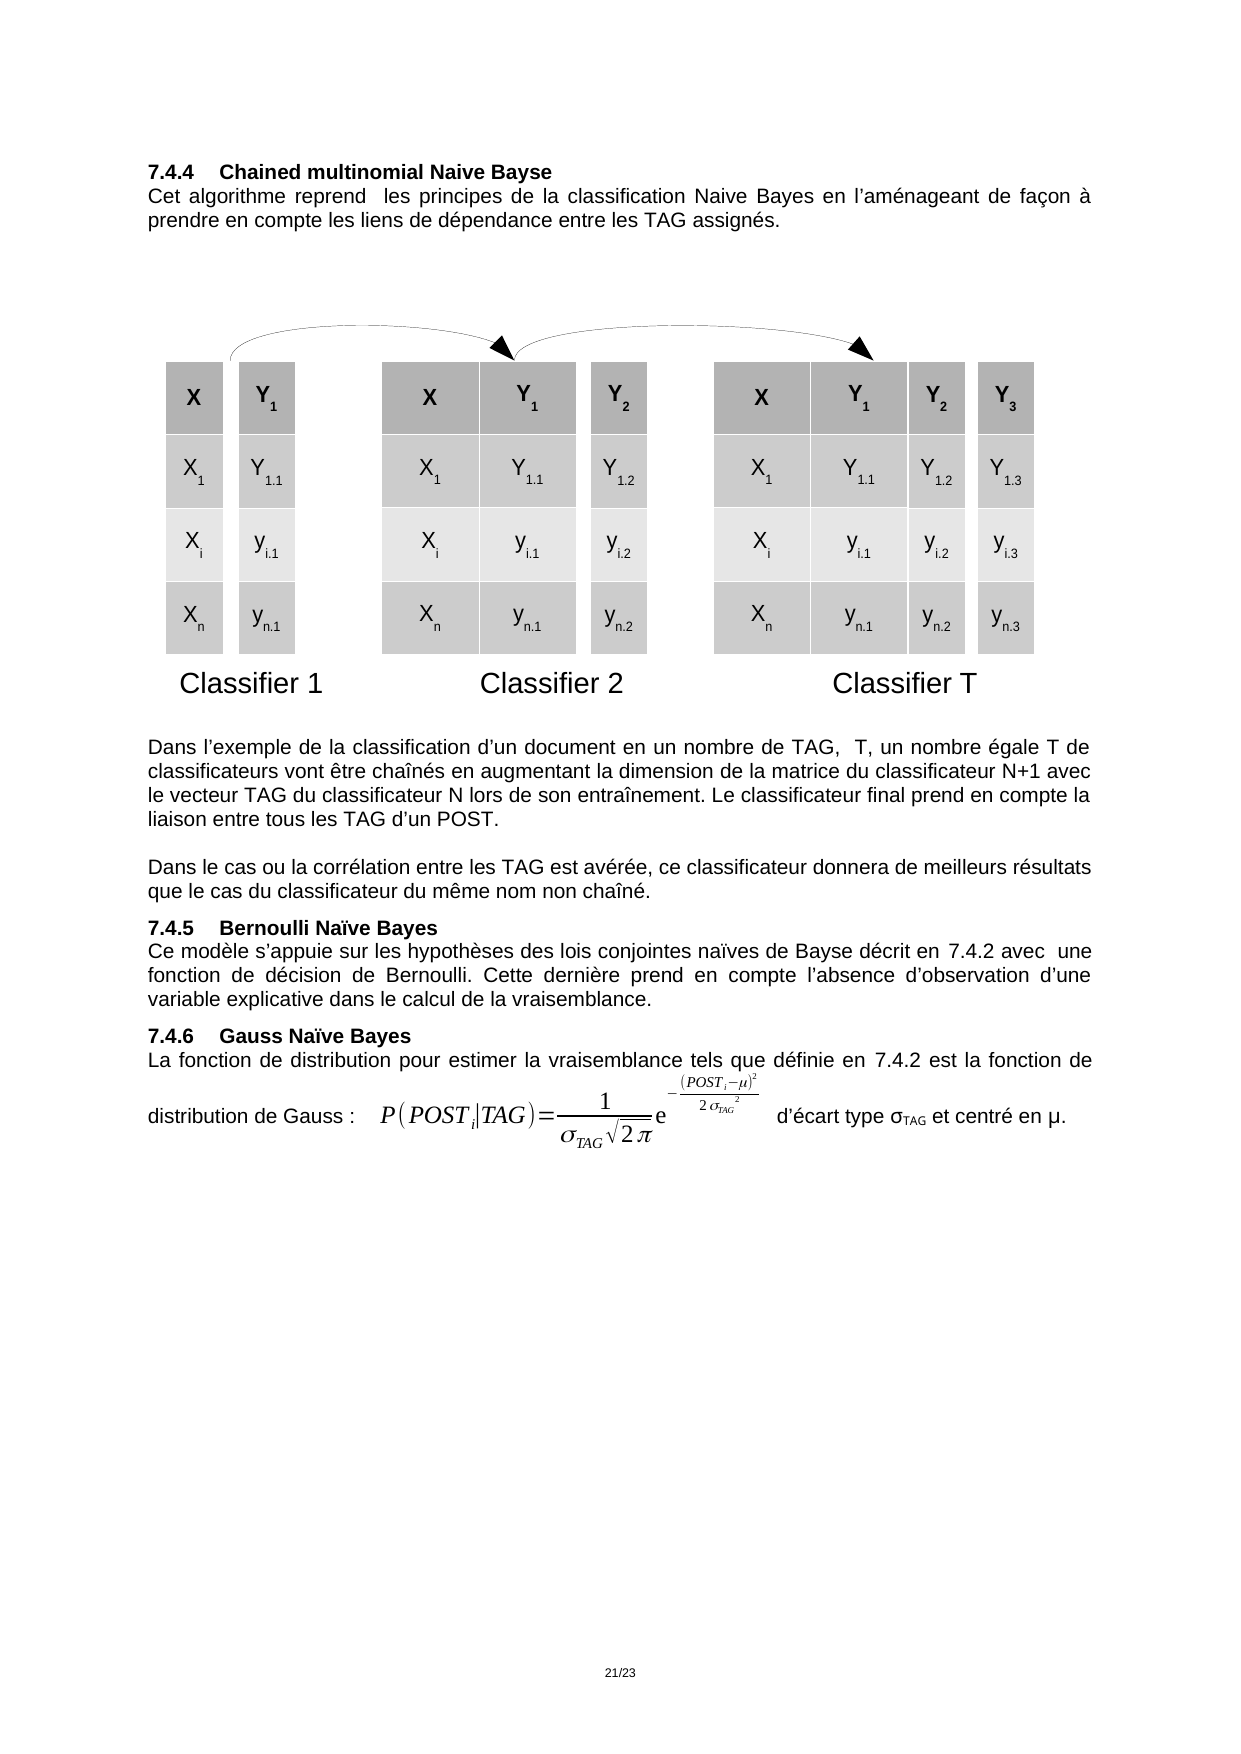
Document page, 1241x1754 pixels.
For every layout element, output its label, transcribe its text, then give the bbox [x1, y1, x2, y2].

text Dans l’exemple de la classification d’un document en un nombre de TAG, T, un nombre égale T de classificateurs vont être chaînés en augmentant la dimension de la matrice du classificateur N+1 avec le vecteur TAG du classificateur N lors de son entraînement. Le classificateur final prend en compte la liaison entre tous les TAG d’un POST. [148, 735, 1092, 831]
subtitle Chained multinomial Naive Bayse [148, 160, 1092, 184]
text Dans le cas ou la corrélation entre les TAG est avérée, ce classificateur donnera de meilleurs résultats que le cas du classificateur du même nom non chaîné. [148, 855, 1092, 903]
text Cet algorithme reprend les principes de la classification Naive Bayes en l’aménageant de façon à prendre en compte les liens de dépendance entre les TAG assignés. [148, 184, 1092, 232]
text Ce modèle s’appuie sur les hypothèses des lois conjointes naïves de Bayse décrit en 7.4.2 avec une fonction de décision de Bernoulli. Cette dernière prend en compte l’absence d’observation d’une variable explicative dans le calcul de la vraisemblance. [148, 939, 1092, 1011]
text La fonction de distribution pour estimer la vraisemblance tels que définie en 7.4.2 est la fonction de distribution de Gauss : d’écart type σTAG et centré en μ. [148, 1048, 1092, 1151]
subtitle Bernoulli Naïve Bayes [148, 915, 1092, 939]
subtitle Gauss Naïve Bayes [148, 1024, 1092, 1048]
